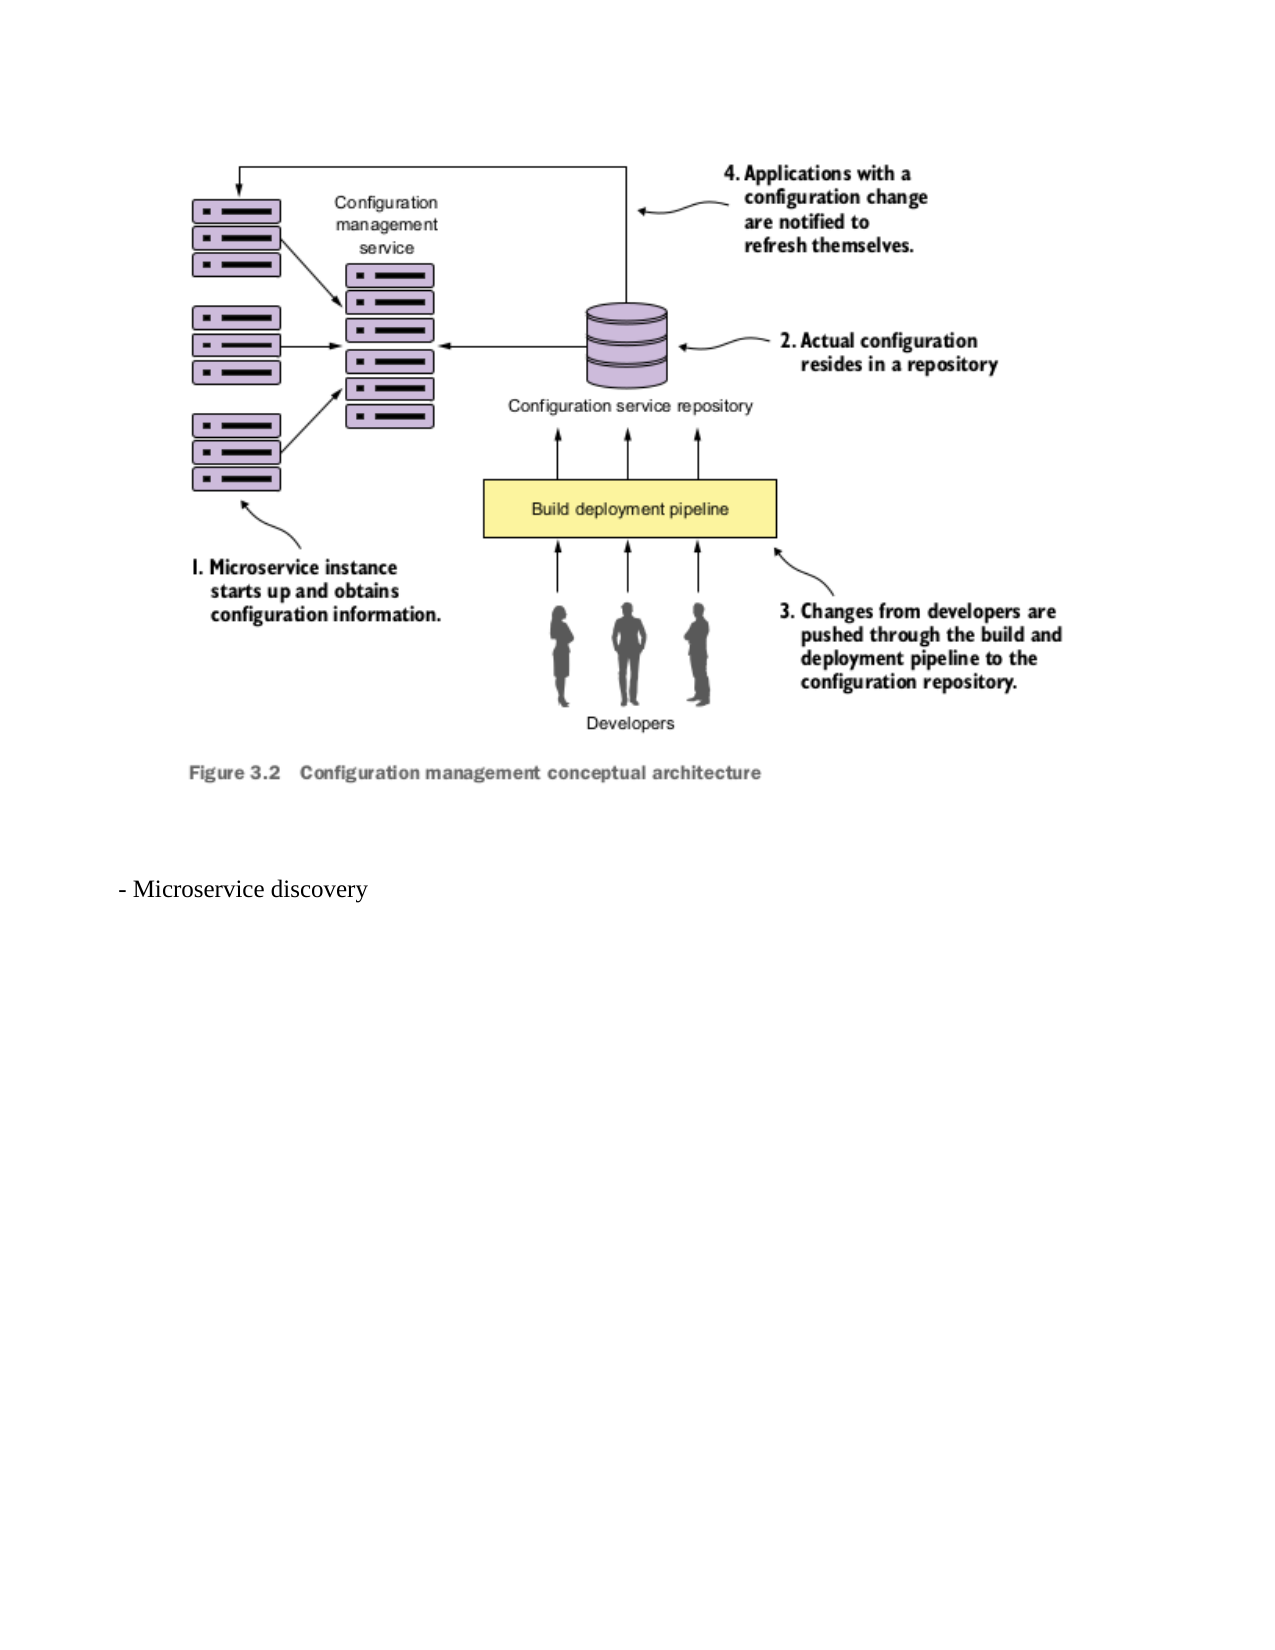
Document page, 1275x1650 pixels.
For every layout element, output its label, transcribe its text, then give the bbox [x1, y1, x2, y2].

picture [175, 118, 1100, 817]
text - Microservice discovery [118, 874, 1157, 903]
